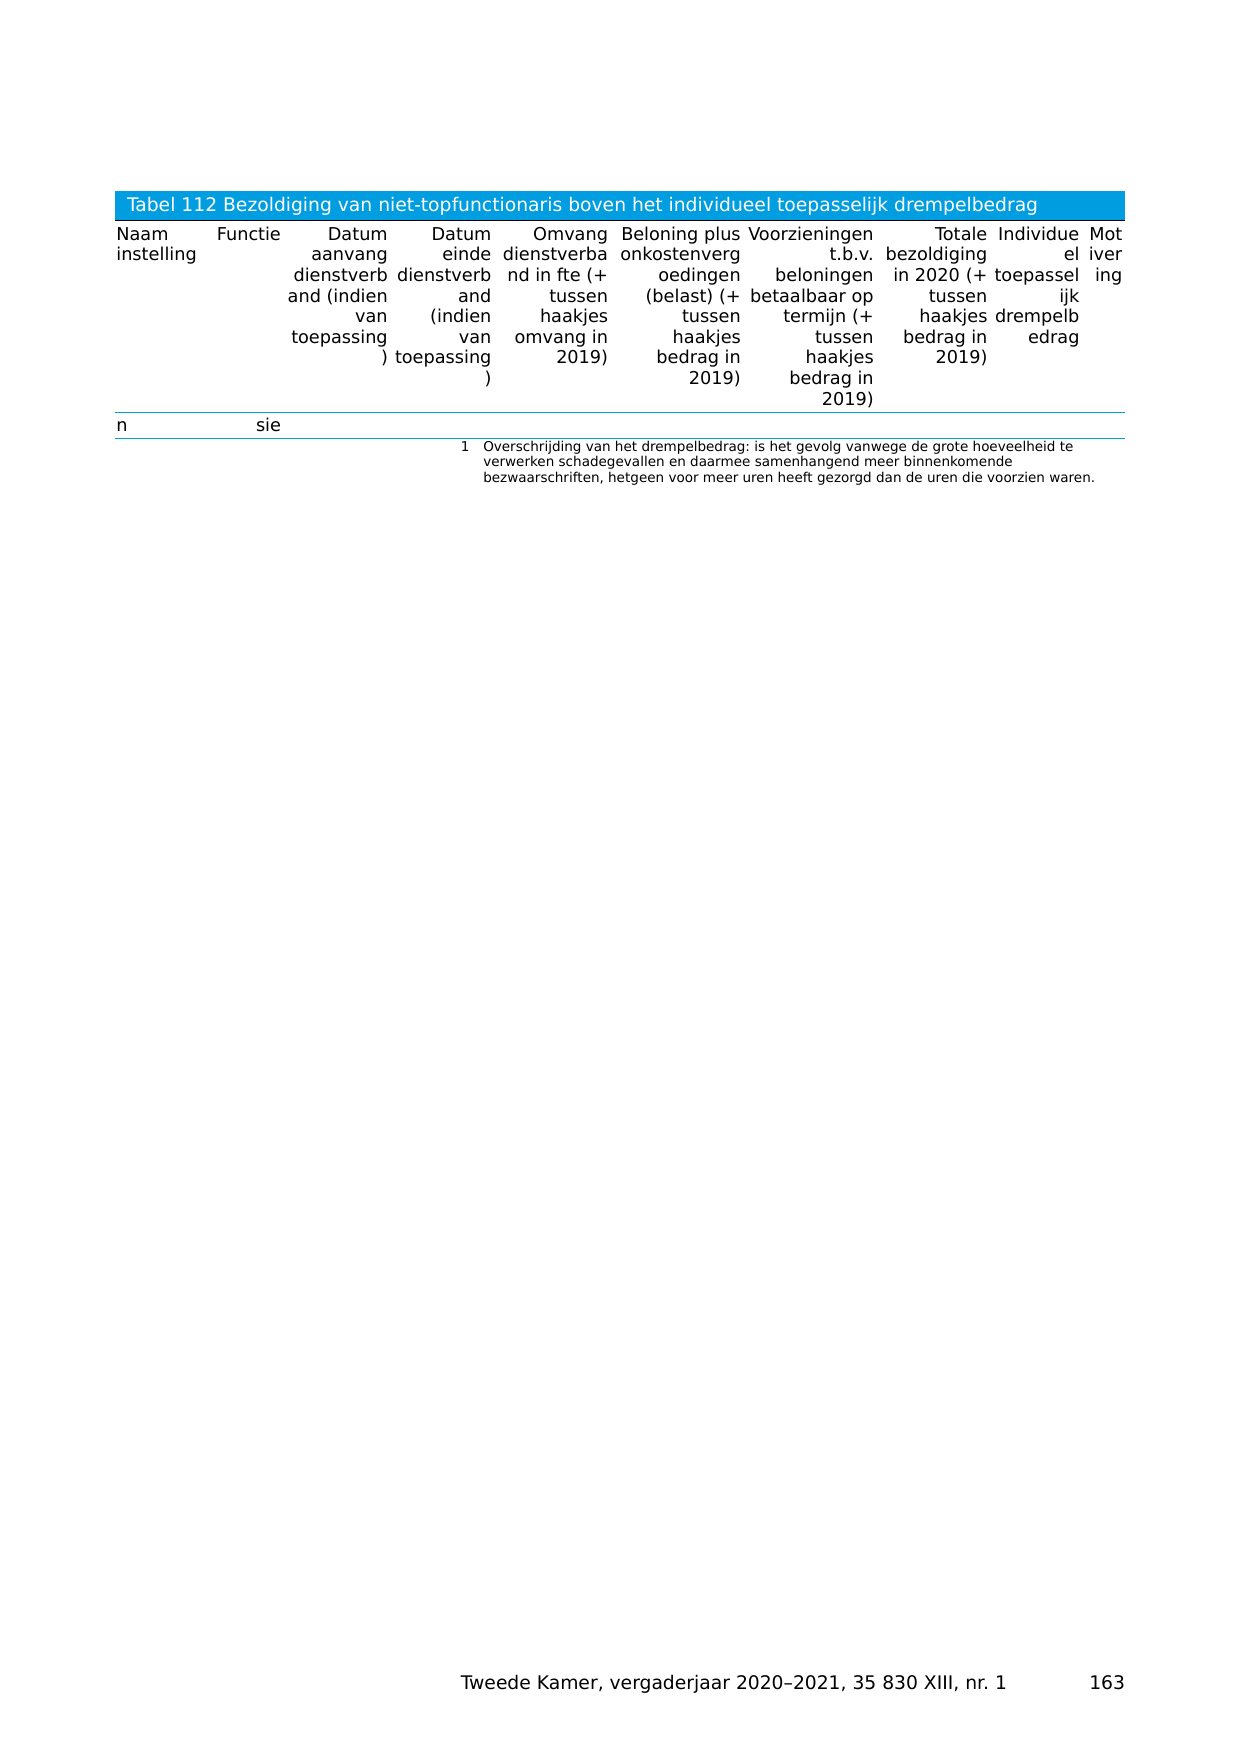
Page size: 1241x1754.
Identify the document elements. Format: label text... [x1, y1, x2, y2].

table_cell [494, 413, 611, 438]
table_cell [990, 413, 1082, 438]
table_cell sie [205, 413, 284, 438]
table_cell [284, 413, 390, 438]
table_cell [876, 413, 990, 438]
table_cell [390, 413, 494, 438]
table_cell Datum einde dienstverband (indien van toepassing) [390, 221, 494, 412]
table_cell n [115, 413, 205, 438]
table_cell [744, 413, 876, 438]
table_cell Totale bezoldiging in 2020 (+ tussen haakjes bedrag in 2019) [876, 221, 990, 412]
table_cell Motivering [1082, 221, 1125, 412]
table_cell [611, 413, 743, 438]
list Overschrijding van het drempelbedrag: is het gevolg vanwege de grote hoeveelheid te verwerken schadegevallen en daarmee samenhangend meer binnenkomende bezwaarschriften, hetgeen voor meer uren heeft gezorgd dan de uren die voorzien waren. [461, 439, 1125, 486]
table_cell [1082, 413, 1125, 438]
table_cell Omvang dienstverband in fte (+ tussen haakjes omvang in 2019) [494, 221, 611, 412]
table_cell Beloning plus onkostenvergoedingen (belast) (+ tussen haakjes bedrag in 2019) [611, 221, 743, 412]
table_cell Naam instelling [115, 221, 205, 412]
table_cell Individueel toepasselijk drempelbedrag [990, 221, 1082, 412]
table_cell Functie [205, 221, 284, 412]
table_header Tabel 112 Bezoldiging van niet-topfunctionaris boven het individueel toepasselijk drempelbedrag [115, 191, 1125, 220]
table_cell Datum aanvang dienstverband (indien van toepassing) [284, 221, 390, 412]
table_cell Voorzieningen t.b.v. beloningen betaalbaar op termijn (+ tussen haakjes bedrag in 2019) [744, 221, 876, 412]
